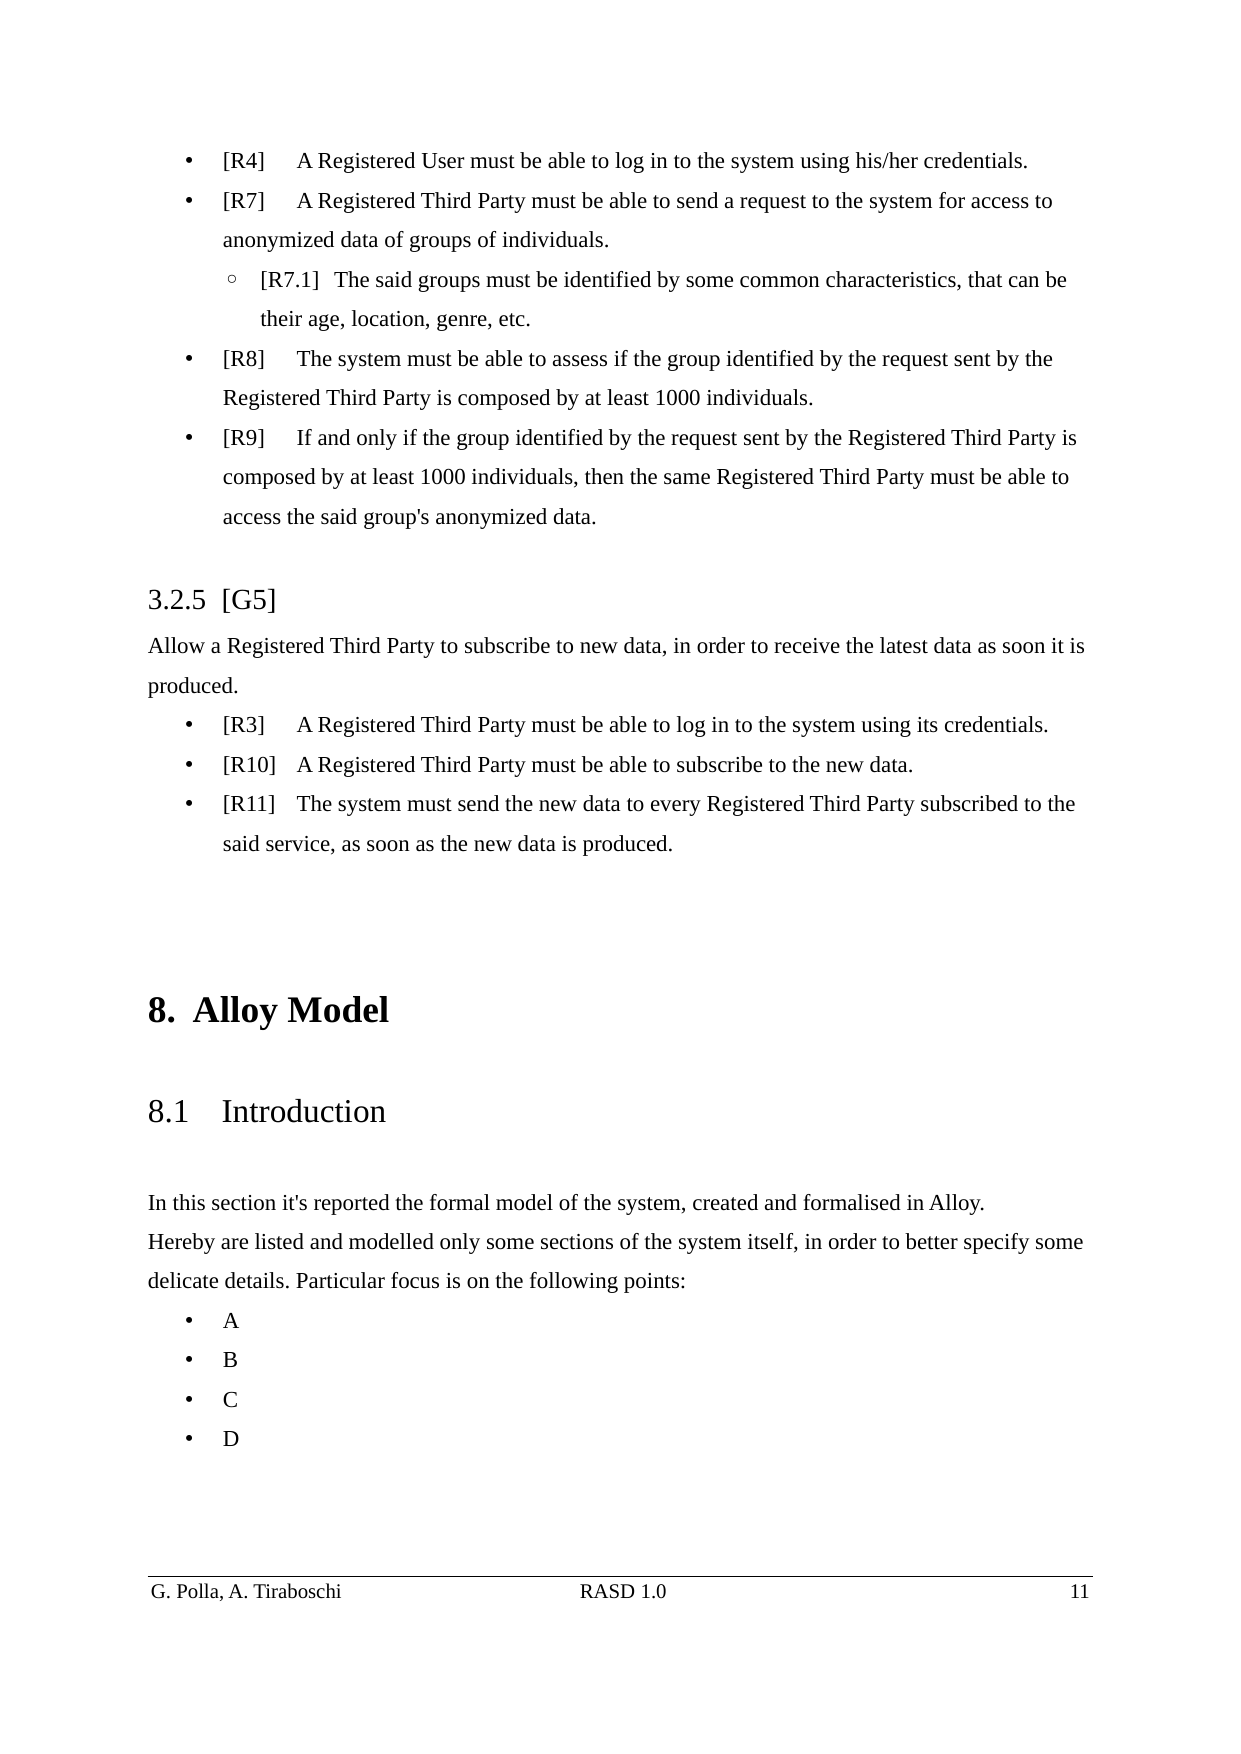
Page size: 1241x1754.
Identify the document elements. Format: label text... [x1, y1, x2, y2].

list A [185, 1307, 1093, 1333]
list B [185, 1347, 1093, 1373]
text Allow a Registered Third Party to subscribe to new data, in order to receive the latest data as soon it is produced. [148, 632, 1093, 698]
list D [185, 1426, 1093, 1452]
text 8.1 Introduction [148, 1092, 1093, 1130]
text 3.2.5 [G5] [148, 582, 1093, 615]
list [R4] A Registered User must be able to log in to the system using his/her credentials. [185, 148, 1093, 174]
text 8. Alloy Model [148, 987, 1093, 1031]
list [R7.1] The said groups must be identified by some common characteristics, that can be their age, location, genre, etc. [223, 266, 1093, 332]
list [R8] The system must be able to assess if the group identified by the request sent by the Registered Third Party is composed by at least 1000 individuals. [185, 345, 1093, 411]
list C [185, 1386, 1093, 1412]
list [R11] The system must send the new data to every Registered Third Party subscribed to the said service, as soon as the new data is produced. [185, 790, 1093, 974]
list [R10] A Registered Third Party must be able to subscribe to the new data. [185, 751, 1093, 777]
text In this section it's reported the formal model of the system, created and formalised in Alloy. Hereby are listed and modelled only some sections of the system itself, in order to better specify some delicate details. Particular focus is on the following points: [148, 1149, 1093, 1294]
list [R3] A Registered Third Party must be able to log in to the system using its credentials. [185, 711, 1093, 737]
list [R7] A Registered Third Party must be able to send a request to the system for access to anonymized data of groups of individuals. [185, 187, 1093, 253]
list [R9] If and only if the group identified by the request sent by the Registered Third Party is composed by at least 1000 individuals, then the same Registered Third Party must be able to access the said group's anonymized data. [185, 424, 1093, 529]
